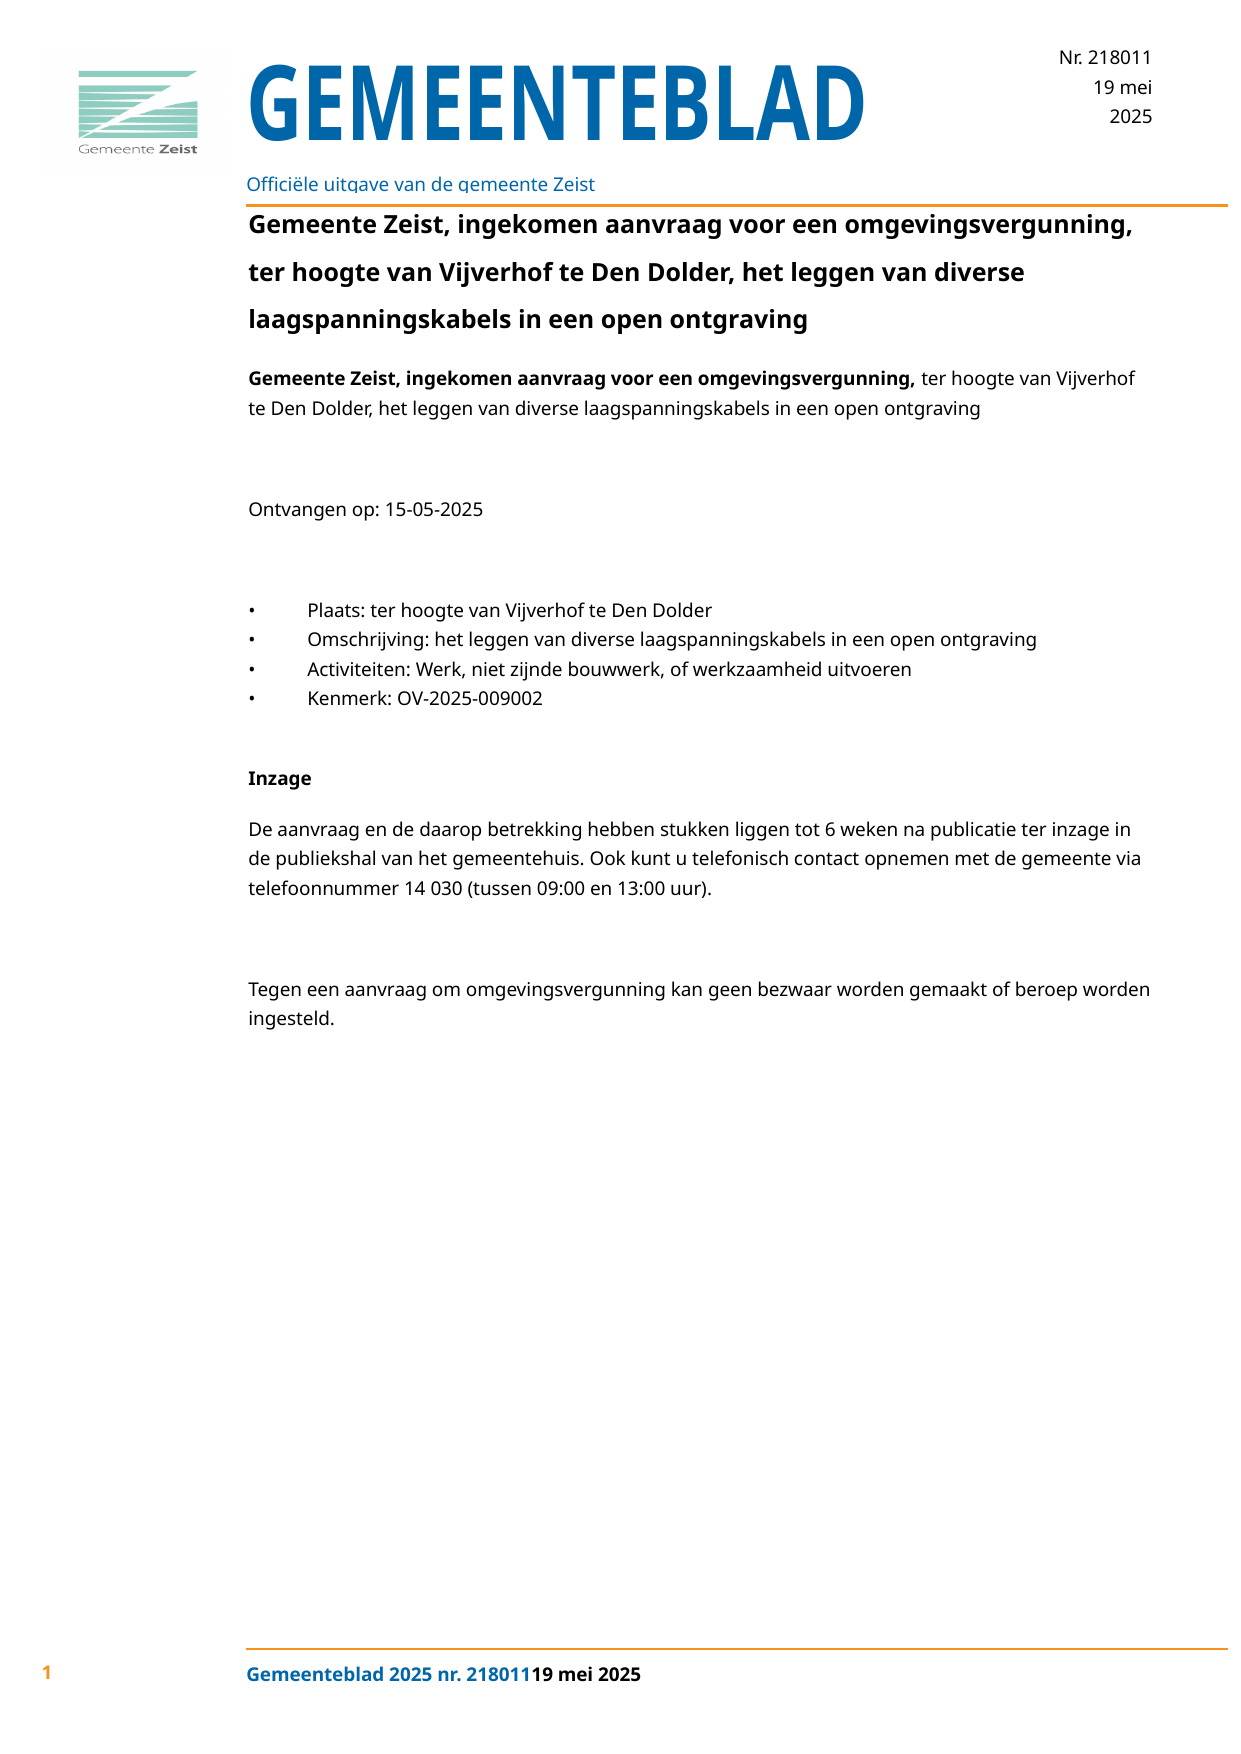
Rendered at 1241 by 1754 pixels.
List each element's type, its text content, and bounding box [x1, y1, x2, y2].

text Gemeente Zeist, ingekomen aanvraag voor een omgevingsvergunning, ter hoogte van Vijverhof te Den Dolder, het leggen van diverse laagspanningskabels in een open ontgraving [248, 207, 1152, 336]
list Kenmerk: OV-2025-009002 [248, 686, 1152, 711]
text De aanvraag en de daarop betrekking hebben stukken liggen tot 6 weken na publicatie ter inzage in de publiekshal van het gemeentehuis. Ook kunt u telefonisch contact opnemen met de gemeente via telefoonnummer 14 030 (tussen 09:00 en 13:00 uur). [248, 816, 1152, 901]
text Tegen een aanvraag om omgevingsvergunning kan geen bezwaar worden gemaakt of beroep worden ingesteld. [248, 976, 1152, 1031]
list Omschrijving: het leggen van diverse laagspanningskabels in een open ontgraving [248, 626, 1152, 652]
picture [41, 47, 231, 172]
text Gemeente Zeist, ingekomen aanvraag voor een omgevingsvergunning, ter hoogte van Vijverhof te Den Dolder, het leggen van diverse laagspanningskabels in een open ontgraving [248, 366, 1152, 421]
list Activiteiten: Werk, niet zijnde bouwwerk, of werkzaamheid uitvoeren [248, 656, 1152, 682]
list Plaats: ter hoogte van Vijverhof te Den Dolder [248, 597, 1152, 622]
text Inzage [248, 766, 1152, 791]
text Ontvangen op: 15-05-2025 [248, 496, 1152, 522]
